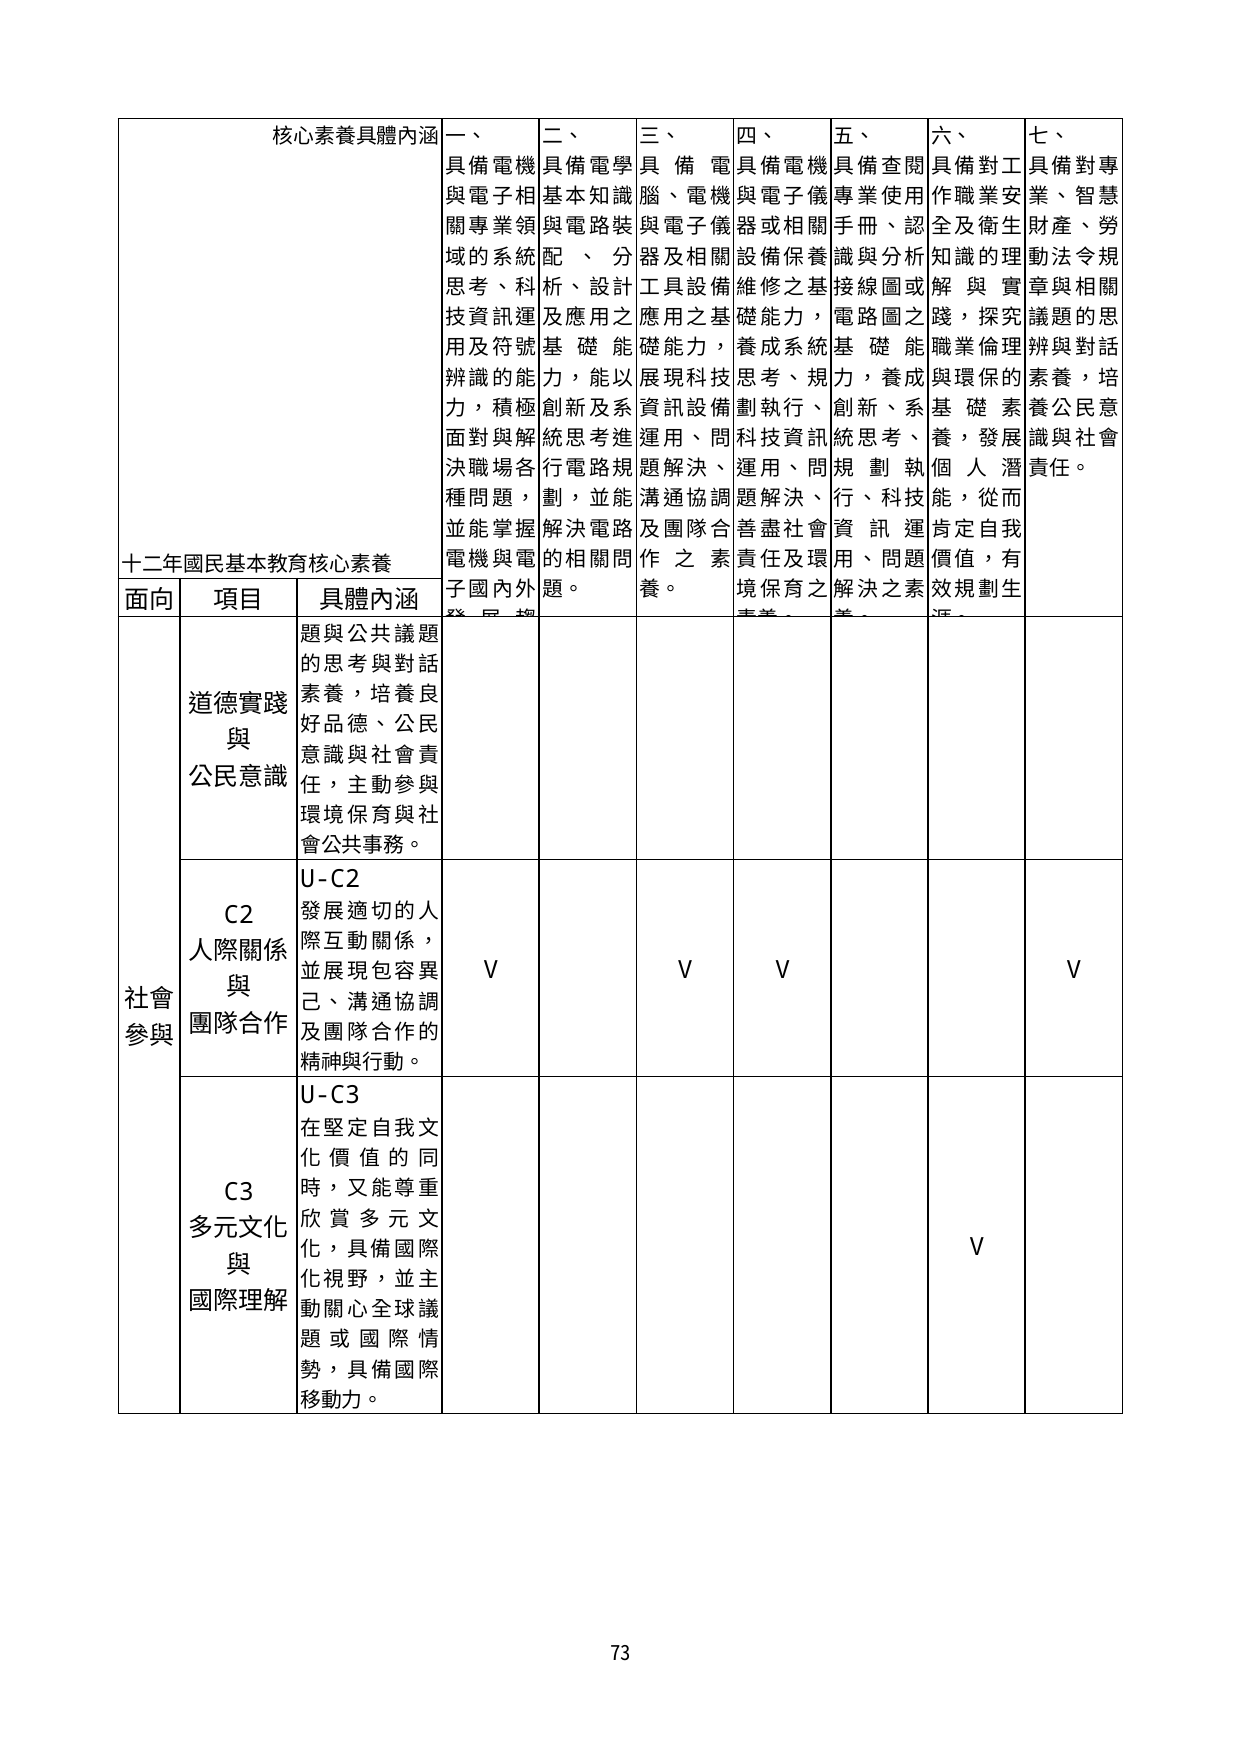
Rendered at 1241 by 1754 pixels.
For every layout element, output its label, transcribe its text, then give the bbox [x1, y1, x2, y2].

table_cell 社會參與 [119, 617, 179, 1413]
table_cell [1026, 1077, 1122, 1413]
table_cell [929, 860, 1024, 1076]
table_cell [540, 860, 636, 1076]
table_cell [540, 617, 636, 859]
table_cell [540, 1077, 636, 1413]
table_header 一、 具備電機與電子相關專業領域的系統思考、科技資訊運用及符號辨識的能力，積極面對與解決職場各種問題，並能掌握電機與電子國內外發展趨勢。 [443, 119, 538, 616]
table_header 三、 具備電腦、電機與電子儀器及相關工具設備應用之基礎能力，展現科技資訊設備運用、問題解決、溝通協調及團隊合作之素養。 [637, 119, 733, 616]
table_header 七、 具備對專業、智慧財產、勞動法令規章與相關議題的思辨與對話素養，培養公民意識與社會責任。 [1026, 119, 1122, 616]
table_cell [1026, 617, 1122, 859]
table_cell [637, 617, 733, 859]
table_cell U-C2 發展適切的人際互動關係，並展現包容異己、溝通協調及團隊合作的精神與行動。 [298, 860, 441, 1076]
table_cell 道德實踐與 公民意識 [181, 617, 296, 859]
table_cell 項目 [181, 579, 296, 616]
table_cell U-C3 在堅定自我文化價值的同時，又能尊重欣賞多元文化，具備國際化視野，並主動關心全球議題或國際情勢，具備國際移動力。 [298, 1077, 441, 1413]
table_cell V [1026, 860, 1122, 1076]
table_cell 具體內涵 [298, 579, 441, 616]
table_cell 題與公共議題的思考與對話素養，培養良好品德、公民意識與社會責任，主動參與環境保育與社會公共事務。 [298, 617, 441, 859]
table_cell V [637, 860, 733, 1076]
table_header 核心素養具體內涵 十二年國民基本教育核心素養 [119, 119, 441, 578]
table_cell V [929, 1077, 1024, 1413]
table_cell V [734, 860, 830, 1076]
table_cell [832, 617, 927, 859]
table_cell V [443, 860, 538, 1076]
table_header 二、 具備電學基本知識與電路裝配、分析、設計及應用之基礎能力，能以創新及系統思考進行電路規劃，並能解決電路的相關問題。 [540, 119, 636, 616]
table_cell V [734, 617, 830, 859]
table_header 六、 具備對工作職業安全及衛生知識的理解與實踐，探究職業倫理與環保的基礎素養，發展個人潛能，從而肯定自我價值，有效規劃生涯。 [929, 119, 1024, 616]
table_cell [443, 1077, 538, 1413]
table_cell [832, 1077, 927, 1413]
table_cell [832, 860, 927, 1076]
table_cell [637, 1077, 733, 1413]
table_header 四、 具備電機與電子儀器或相關設備保養維修之基礎能力，養成系統思考、規劃執行、科技資訊運用、問題解決、善盡社會責任及環境保育之素養。 [734, 119, 830, 616]
table_cell [443, 617, 538, 859]
table_cell V [929, 617, 1024, 859]
table_header 五、 具備查閱專業使用手冊、認識與分析接線圖或電路圖之基礎能力，養成創新、系統思考、規劃執行、科技資訊運用、問題解決之素養。 [832, 119, 927, 616]
table_cell C3 多元文化與 國際理解 [181, 1077, 296, 1413]
table_cell [734, 1077, 830, 1413]
table_cell C2 人際關係與 團隊合作 [181, 860, 296, 1076]
table_cell 面向 [119, 579, 179, 616]
